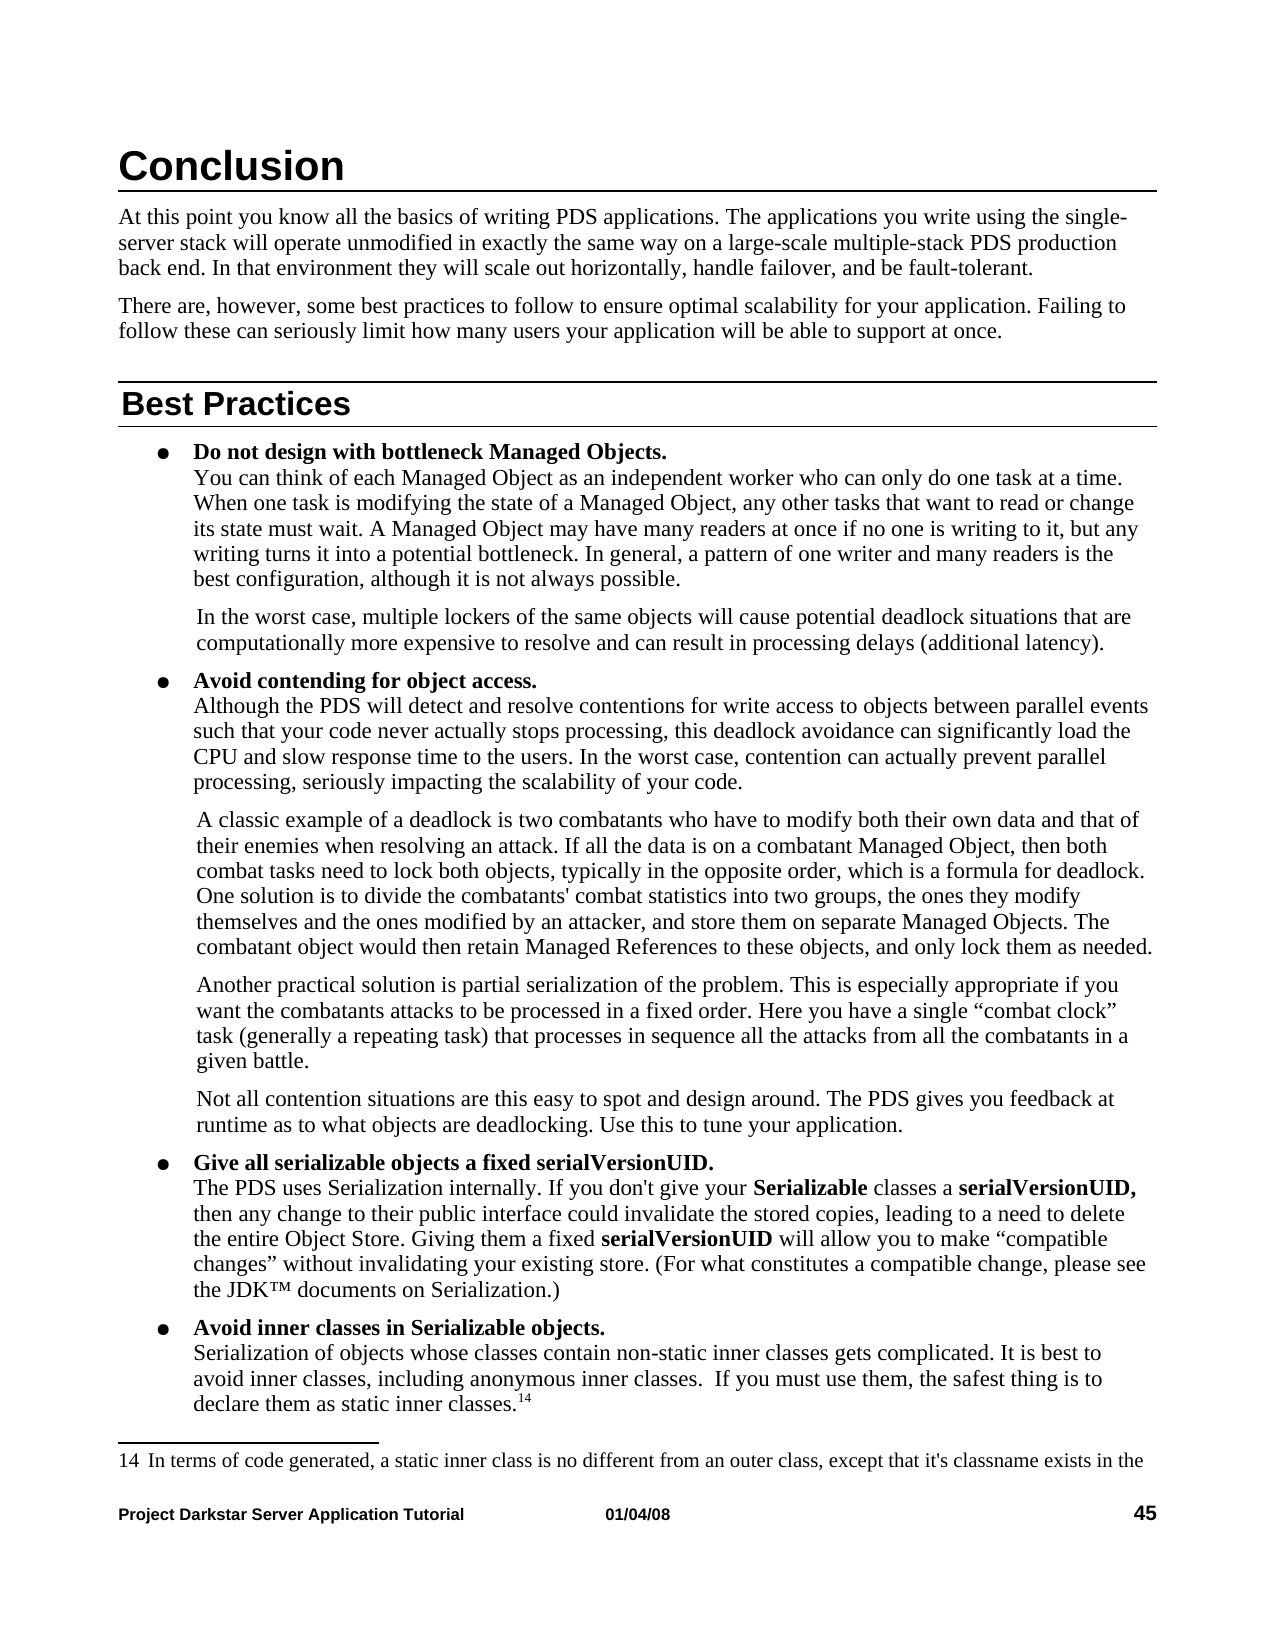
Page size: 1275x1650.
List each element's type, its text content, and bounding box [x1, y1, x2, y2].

text At this point you know all the basics of writing PDS applications. The applications you write using the single-server stack will operate unmodified in exactly the same way on a large-scale multiple-stack PDS production back end. In that environment they will scale out horizontally, handle failover, and be fault-tolerant. [118, 204, 1157, 281]
text In the worst case, multiple lockers of the same objects will cause potential deadlock situations that are computationally more expensive to resolve and can result in processing delays (additional latency). [196, 604, 1157, 655]
list Avoid contending for object access. Although the PDS will detect and resolve contentions for write access to objects between parallel events such that your code never actually stops processing, this deadlock avoidance can significantly load the CPU and slow response time to the users. In the worst case, contention can actually prevent parallel processing, seriously impacting the scalability of your code. [156, 668, 1157, 795]
list Do not design with bottleneck Managed Objects. You can think of each Managed Object as an independent worker who can only do one task at a time. When one task is modifying the state of a Managed Object, any other tasks that want to read or change its state must wait. A Managed Object may have many readers at once if no one is writing to it, but any writing turns it into a potential bottleneck. In general, a pattern of one writer and many readers is the best configuration, although it is not always possible. [156, 439, 1157, 592]
text There are, however, some best practices to follow to ensure optimal scalability for your application. Failing to follow these can seriously limit how many users your application will be able to support at once. [118, 293, 1157, 344]
list Give all serializable objects a fixed serialVersionUID. The PDS uses Serialization internally. If you don't give your Serializable classes a serialVersionUID, then any change to their public interface could invalidate the stored copies, leading to a need to delete the entire Object Store. Giving them a fixed serialVersionUID will allow you to make “compatible changes” without invalidating your existing store. (For what constitutes a compatible change, please see the JDK™ documents on Serialization.) [156, 1150, 1157, 1302]
text A classic example of a deadlock is two combatants who have to modify both their own data and that of their enemies when resolving an attack. If all the data is on a combatant Managed Object, then both combat tasks need to lock both objects, typically in the opposite order, which is a formula for deadlock. One solution is to divide the combatants' combat statistics into two groups, the ones they modify themselves and the ones modified by an attacker, and store them on separate Managed Objects. The combatant object would then retain Managed References to these objects, and only lock them as needed. [196, 807, 1157, 960]
text Not all contention situations are this easy to spot and design around. The PDS gives you feedback at runtime as to what objects are deadlocking. Use this to tune your application. [196, 1086, 1157, 1137]
list Avoid inner classes in Serializable objects. Serialization of objects whose classes contain non-static inner classes gets complicated. It is best to avoid inner classes, including anonymous inner classes. If you must use them, the safest thing is to declare them as static inner classes. [156, 1315, 1157, 1416]
text Another practical solution is partial serialization of the problem. This is especially appropriate if you want the combatants attacks to be processed in a fixed order. Here you have a single “combat clock” task (generally a repeating task) that processes in sequence all the attacks from all the combatants in a given battle. [196, 972, 1157, 1074]
subtitle Best Practices [118, 383, 1157, 426]
list In terms of code generated, a static inner class is no different from an outer class, except that it's classname exists in the [118, 1449, 1157, 1472]
subtitle Conclusion [118, 143, 1157, 190]
